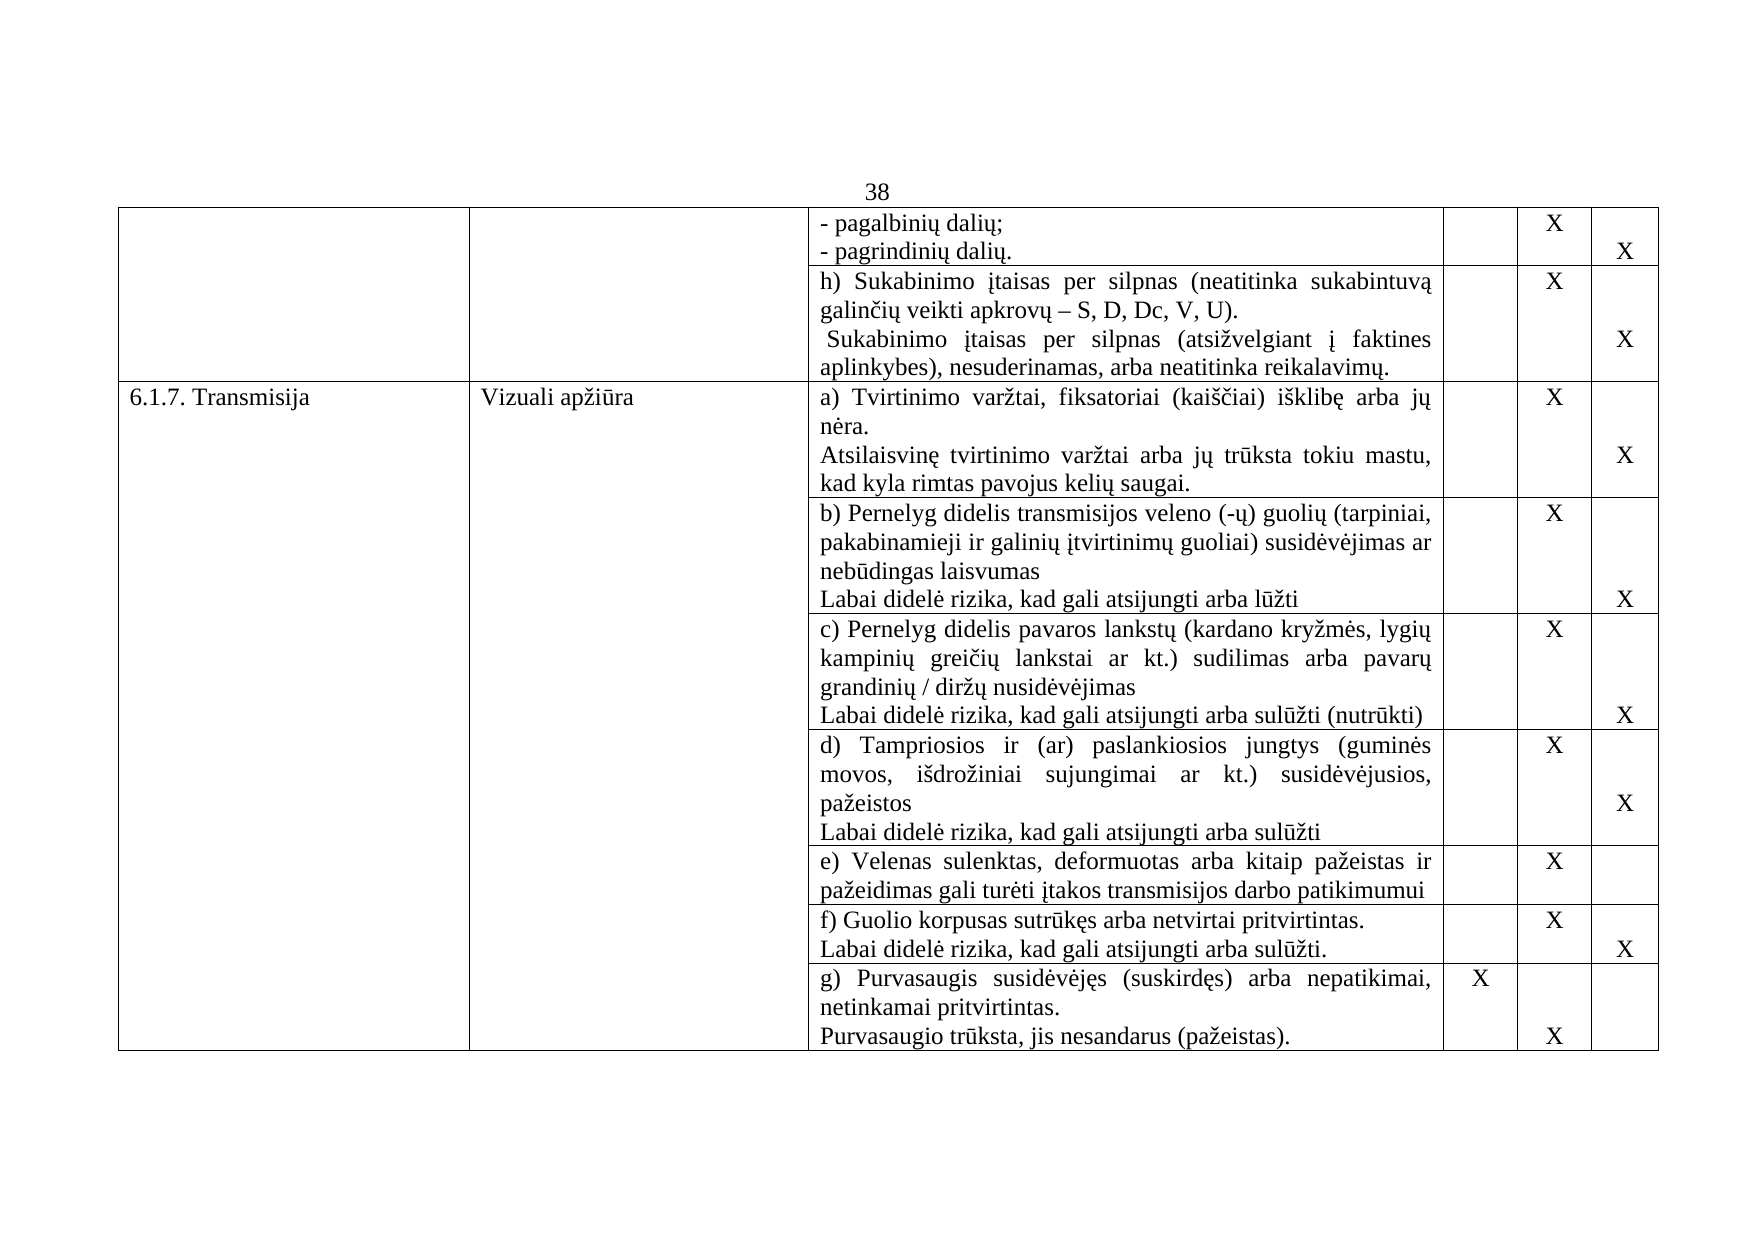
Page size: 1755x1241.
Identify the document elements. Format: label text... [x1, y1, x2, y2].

table_cell [1444, 730, 1517, 845]
table_cell X [1518, 266, 1591, 381]
table_cell f) Guolio korpusas sutrūkęs arba netvirtai pritvirtintas. Labai didelė rizika, kad gali atsijungti arba sulūžti. [809, 905, 1443, 962]
table_cell [1444, 382, 1517, 497]
table_cell X [1518, 964, 1591, 1050]
table_cell X [1592, 905, 1658, 962]
table_cell [1444, 614, 1517, 729]
table_cell X [1518, 498, 1591, 613]
table_cell X [1518, 208, 1591, 265]
table_cell [1592, 846, 1658, 904]
table_cell X [1592, 614, 1658, 729]
table_cell Vizuali apžiūra [470, 382, 808, 1050]
table_cell [1444, 846, 1517, 904]
table_cell X [1592, 266, 1658, 381]
table_cell [119, 208, 469, 381]
table_cell [1444, 498, 1517, 613]
table_cell [1444, 208, 1517, 265]
table_cell h) Sukabinimo įtaisas per silpnas (neatitinka sukabintuvą galinčių veikti apkrovų – S, D, Dc, V, U). Sukabinimo įtaisas per silpnas (atsižvelgiant į faktines aplinkybes), nesuderinamas, arba neatitinka reikalavimų. [809, 266, 1443, 381]
table_cell e) Velenas sulenktas, deformuotas arba kitaip pažeistas ir pažeidimas gali turėti įtakos transmisijos darbo patikimumui [809, 846, 1443, 904]
table_cell b) Pernelyg didelis transmisijos veleno (-ų) guolių (tarpiniai, pakabinamieji ir galinių įtvirtinimų guoliai) susidėvėjimas ar nebūdingas laisvumas Labai didelė rizika, kad gali atsijungti arba lūžti [809, 498, 1443, 613]
table_cell d) Tampriosios ir (ar) paslankiosios jungtys (guminės movos, išdrožiniai sujungimai ar kt.) susidėvėjusios, pažeistos Labai didelė rizika, kad gali atsijungti arba sulūžti [809, 730, 1443, 845]
table_cell - pagalbinių dalių; - pagrindinių dalių. [809, 208, 1443, 265]
table_cell X [1592, 382, 1658, 497]
table_cell a) Tvirtinimo varžtai, fiksatoriai (kaiščiai) išklibę arba jų nėra. Atsilaisvinę tvirtinimo varžtai arba jų trūksta tokiu mastu, kad kyla rimtas pavojus kelių saugai. [809, 382, 1443, 497]
table_cell X [1592, 498, 1658, 613]
table_cell [1444, 266, 1517, 381]
table_cell [470, 208, 808, 381]
table_cell [1592, 964, 1658, 1050]
table_cell [1444, 905, 1517, 962]
table_cell X [1444, 964, 1517, 1050]
table_cell X [1518, 846, 1591, 904]
table_cell X [1518, 905, 1591, 962]
table_cell X [1518, 614, 1591, 729]
table_cell g) Purvasaugis susidėvėjęs (suskirdęs) arba nepatikimai, netinkamai pritvirtintas. Purvasaugio trūksta, jis nesandarus (pažeistas). [809, 964, 1443, 1050]
table_cell X [1592, 730, 1658, 845]
table_cell c) Pernelyg didelis pavaros lankstų (kardano kryžmės, lygių kampinių greičių lankstai ar kt.) sudilimas arba pavarų grandinių / diržų nusidėvėjimas Labai didelė rizika, kad gali atsijungti arba sulūžti (nutrūkti) [809, 614, 1443, 729]
table_cell 6.1.7. Transmisija [119, 382, 469, 1050]
table_cell X [1518, 730, 1591, 845]
table_cell X [1592, 208, 1658, 265]
table_cell X [1518, 382, 1591, 497]
